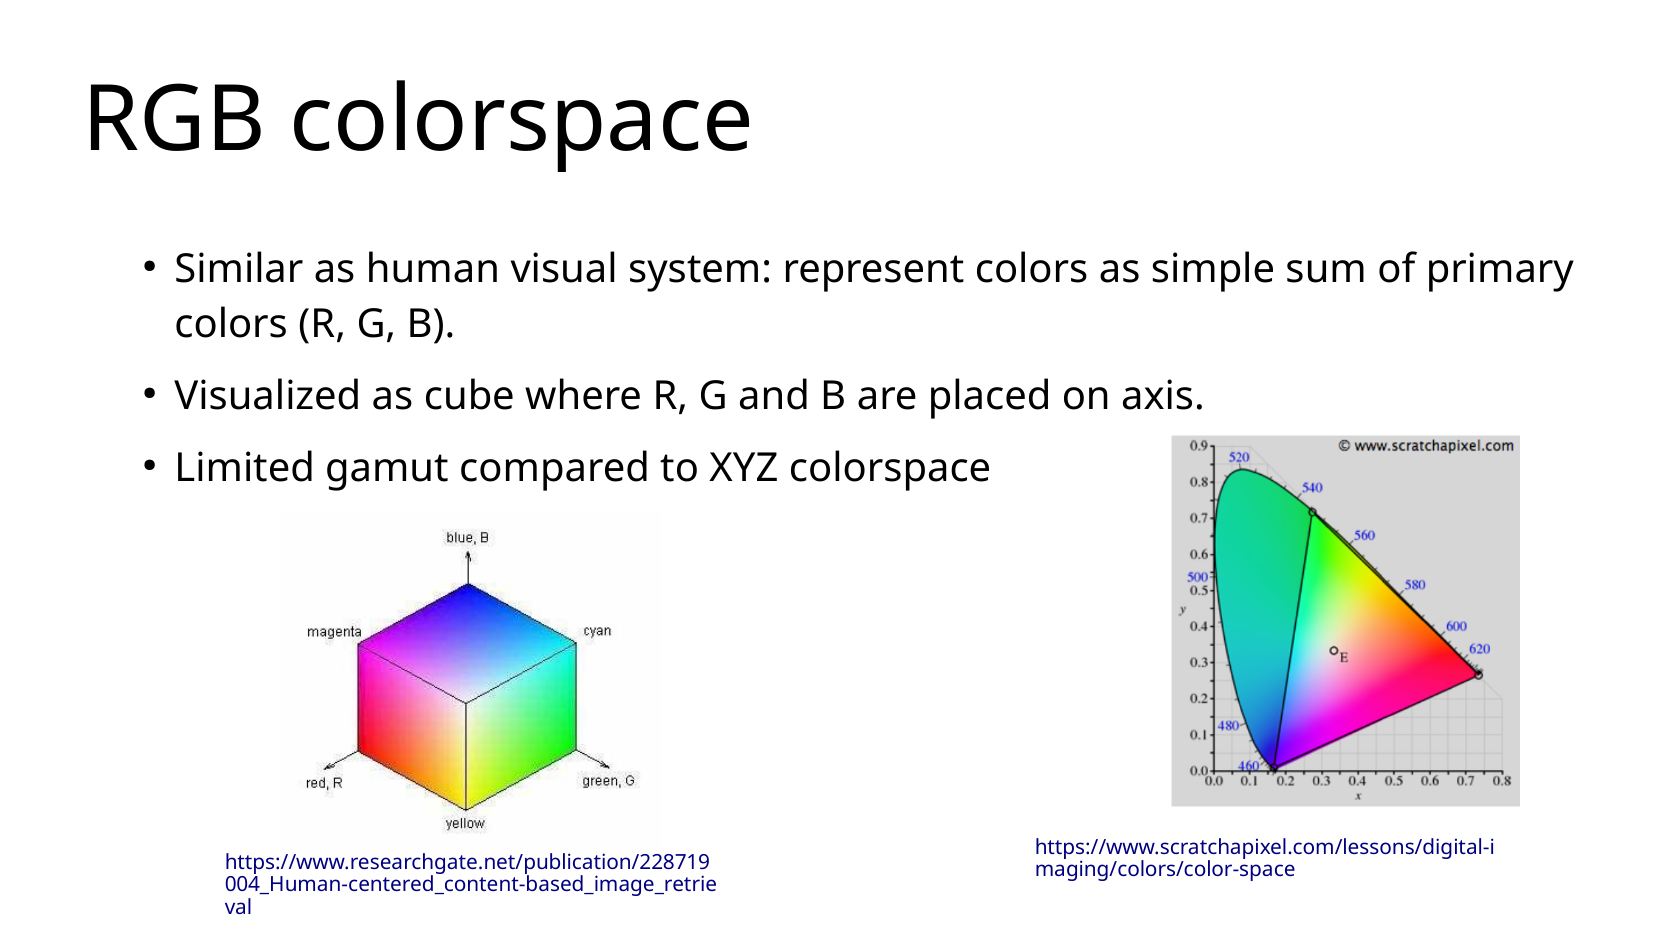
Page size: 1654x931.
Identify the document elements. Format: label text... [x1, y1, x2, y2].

picture [1170, 434, 1523, 810]
picture [280, 511, 661, 840]
text_box https://www.scratchapixel.com/lessons/digital-imaging/colors/color-space [1020, 825, 1516, 866]
list Similar as human visual system: represent colors as simple sum of primary colors (R, G, B). Visualized as cube where R, G and B are placed on axis. Limited gamut compared to XYZ colorspace [131, 240, 1621, 496]
text_box https://www.researchgate.net/publication/228719004_Human-centered_content-based_image_retrieval [210, 840, 736, 881]
title RGB colorspace [82, 37, 1571, 193]
